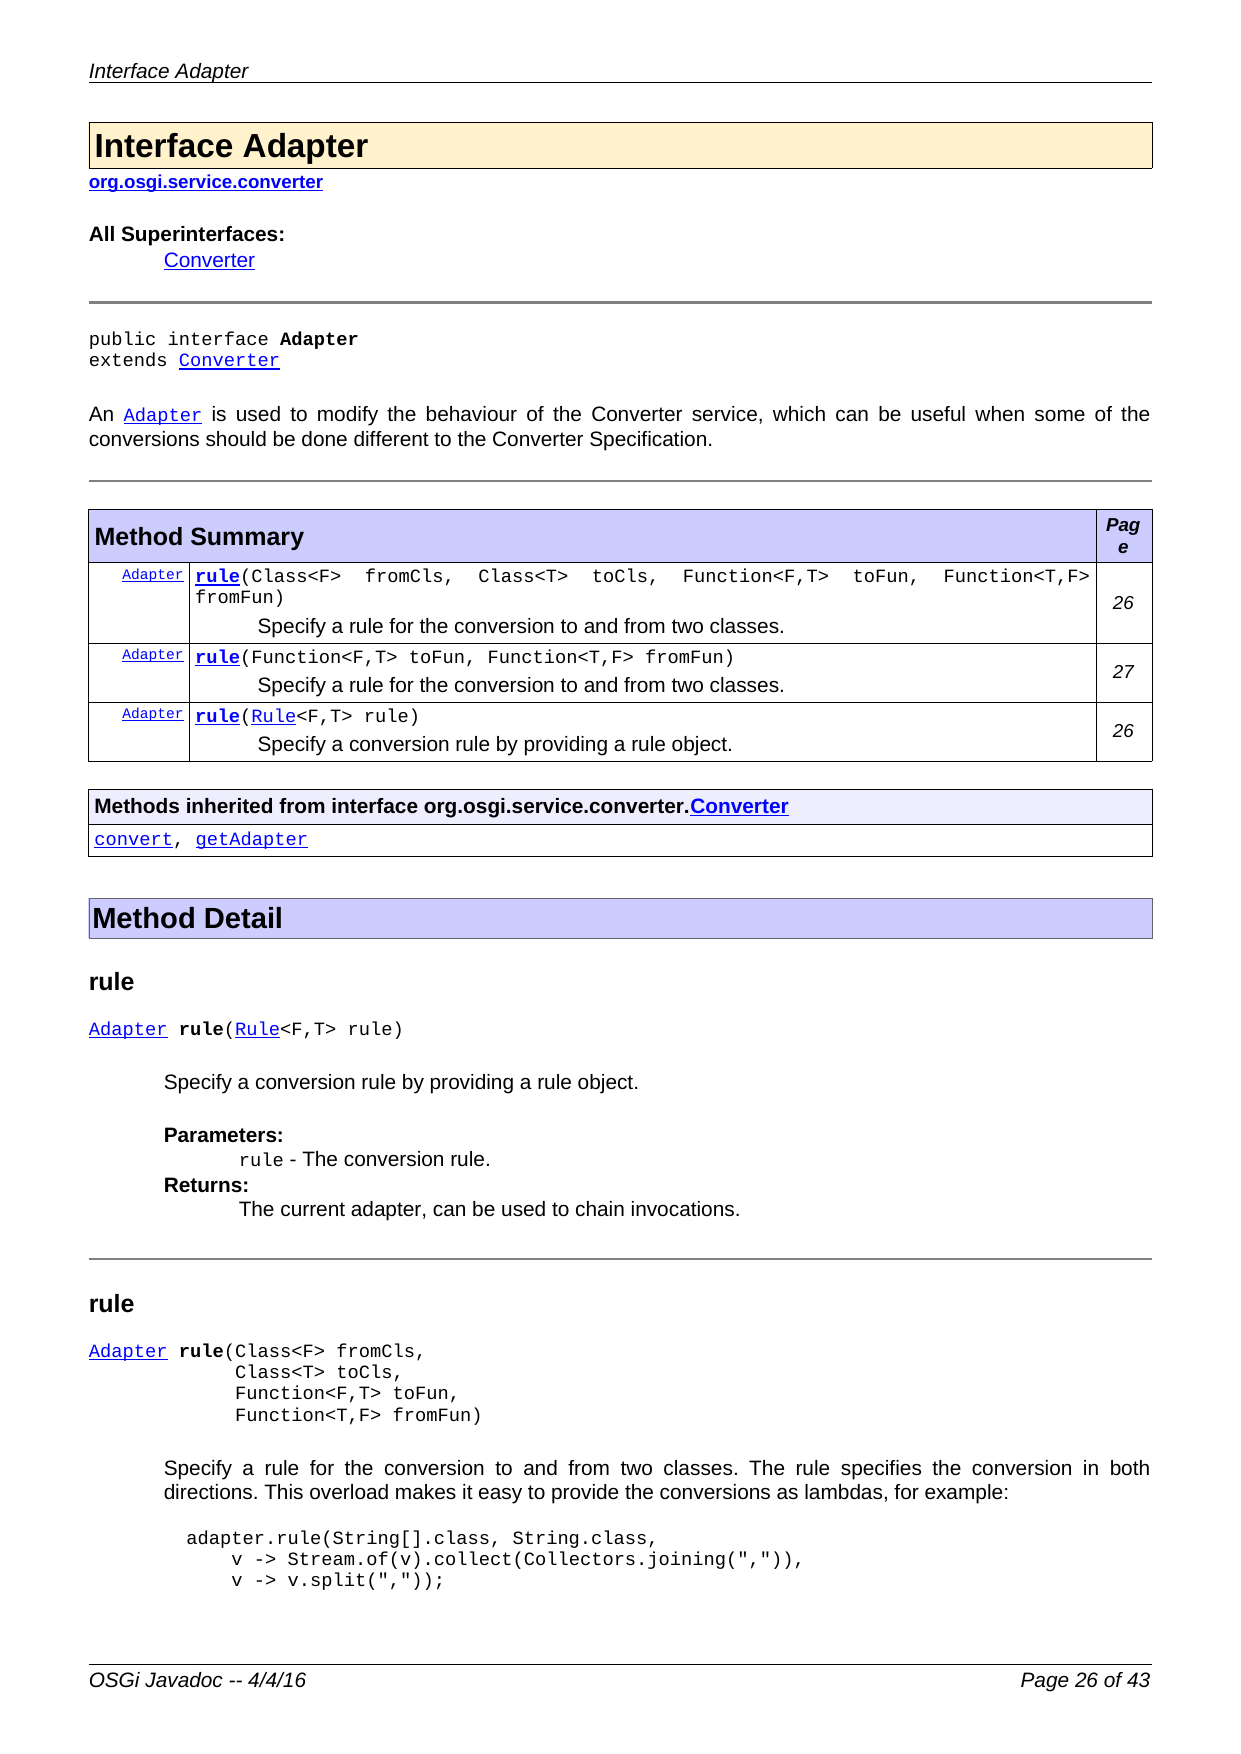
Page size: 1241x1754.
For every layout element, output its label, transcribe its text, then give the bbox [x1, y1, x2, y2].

table_cell convert, getAdapter [89, 825, 1152, 856]
text Adapter rule(Class<F> fromCls, Class<T> toCls, Function<F,T> toFun, Function<T,F> fromFun) [88, 1342, 1152, 1427]
text Returns: [163, 1172, 1152, 1196]
text rule - The conversion rule. [238, 1147, 1152, 1172]
text Specify a rule for the conversion to and from two classes. The rule specifies the conversion in both directions. This overload makes it easy to provide the conversions as lambdas, for example: [163, 1456, 1152, 1504]
table_cell Adapter [89, 563, 189, 642]
table_cell [1097, 703, 1152, 761]
subtitle rule [88, 967, 1152, 996]
table_cell rule(Class<F> fromCls, Class<T> toCls, Function<F,T> toFun, Function<T,F> fromFun) Specify a rule for the conversion to and from two classes. [190, 563, 1096, 642]
subtitle Interface Adapter [90, 123, 1152, 168]
text Converter [163, 248, 1152, 272]
text The current adapter, can be used to chain invocations. [238, 1196, 1152, 1220]
text extends Converter [88, 351, 1152, 372]
text Adapter rule(Rule<F,T> rule) [88, 1020, 1152, 1041]
text Specify a conversion rule by providing a rule object. [163, 1070, 1152, 1094]
text adapter.rule(String[].class, String.class, v -> Stream.of(v).collect(Collectors.joining(",")), v -> v.split(",")); [163, 1529, 1152, 1592]
table_header Page [1097, 510, 1152, 562]
table_cell Adapter [89, 644, 189, 702]
table_cell rule(Rule<F,T> rule) Specify a conversion rule by providing a rule object. [190, 703, 1096, 761]
subtitle Method Detail [90, 899, 1152, 938]
text An Adapter is used to modify the behaviour of the Converter service, which can be useful when some of the conversions should be done different to the Converter Specification. [88, 401, 1152, 451]
subtitle All Superinterfaces: [88, 222, 1152, 246]
table_header Method Summary [89, 510, 1096, 562]
table_cell Adapter [89, 703, 189, 761]
text Parameters: [163, 1123, 1152, 1147]
table_header Methods inherited from interface org.osgi.service.converter.Converter [89, 790, 1152, 824]
table_cell [1097, 644, 1152, 702]
text public interface Adapter [88, 330, 1152, 351]
subtitle rule [88, 1289, 1152, 1317]
table_cell rule(Function<F,T> toFun, Function<T,F> fromFun) Specify a rule for the conversion to and from two classes. [190, 644, 1096, 702]
text org.osgi.service.converter [88, 171, 1152, 193]
table_cell [1097, 563, 1152, 642]
